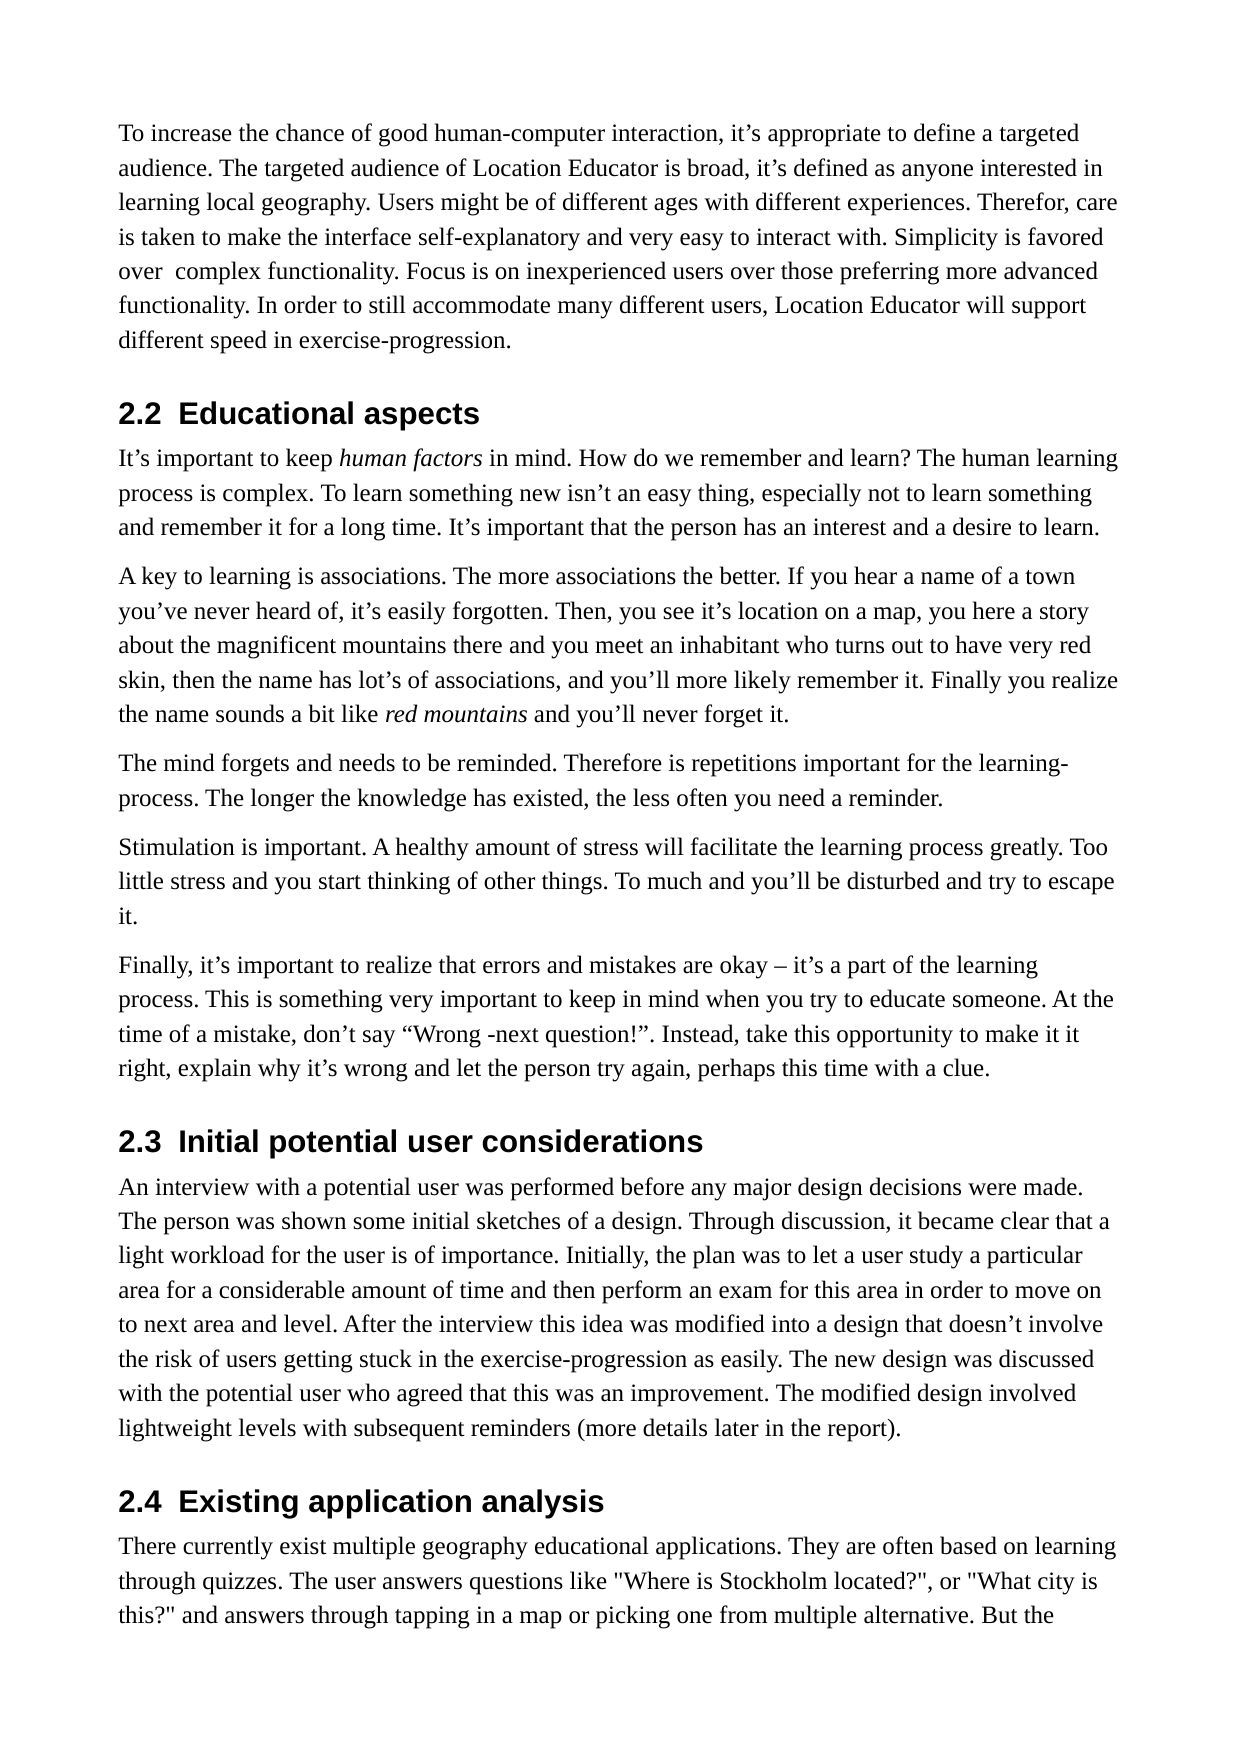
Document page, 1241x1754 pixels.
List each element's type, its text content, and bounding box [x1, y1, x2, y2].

text Finally, it’s important to realize that errors and mistakes are okay – it’s a part of the learning process. This is something very important to keep in mind when you try to educate someone. At the time of a mistake, don’t say “Wrong -next question!”. Instead, take this opportunity to make it it right, explain why it’s wrong and let the person try again, perhaps this time with a clue. [118, 950, 1122, 1082]
text An interview with a potential user was performed before any major design decisions were made. The person was shown some initial sketches of a design. Through discussion, it became clear that a light workload for the user is of importance. Initially, the plan was to let a user study a particular area for a considerable amount of time and then perform an exam for this area in order to move on to next area and level. After the interview this idea was modified into a design that doesn’t involve the risk of users getting stuck in the exercise-progression as easily. The new design was discussed with the potential user who agreed that this was an improvement. The modified design involved lightweight levels with subsequent reminders (more details later in the report). [118, 1172, 1122, 1442]
subtitle Initial potential user considerations [118, 1123, 1122, 1159]
text Stimulation is important. A healthy amount of stress will facilitate the learning process greatly. Too little stress and you start thinking of other things. To much and you’ll be disturbed and try to escape it. [118, 832, 1122, 929]
text It’s important to keep human factors in mind. How do we remember and learn? The human learning process is complex. To learn something new isn’t an easy thing, especially not to learn something and remember it for a long time. It’s important that the person has an interest and a desire to learn. [118, 443, 1122, 541]
subtitle Educational aspects [118, 395, 1122, 431]
text There currently exist multiple geography educational applications. They are often based on learning through quizzes. The user answers questions like "Where is Stockholm located?", or "What city is this?" and answers through tapping in a map or picking one from multiple alternative. But the [118, 1531, 1122, 1629]
text To increase the chance of good human-computer interaction, it’s appropriate to define a targeted audience. The targeted audience of Location Educator is broad, it’s defined as anyone interested in learning local geography. Users might be of different ages with different experiences. Therefor, care is taken to make the interface self-explanatory and very easy to interact with. Simplicity is favored over complex functionality. Focus is on inexperienced users over those preferring more advanced functionality. In order to still accommodate many different users, Location Educator will support different speed in exercise-progression. [118, 118, 1122, 354]
text The mind forgets and needs to be reminded. Therefore is repetitions important for the learning-process. The longer the knowledge has existed, the less often you need a reminder. [118, 748, 1122, 812]
subtitle Existing application analysis [118, 1483, 1122, 1519]
text A key to learning is associations. The more associations the better. If you hear a name of a town you’ve never heard of, it’s easily forgotten. Then, you see it’s location on a map, you here a story about the magnificent mountains there and you meet an inhabitant who turns out to have very red skin, then the name has lot’s of associations, and you’ll more likely remember it. Finally you realize the name sounds a bit like red mountains and you’ll never forget it. [118, 561, 1122, 728]
